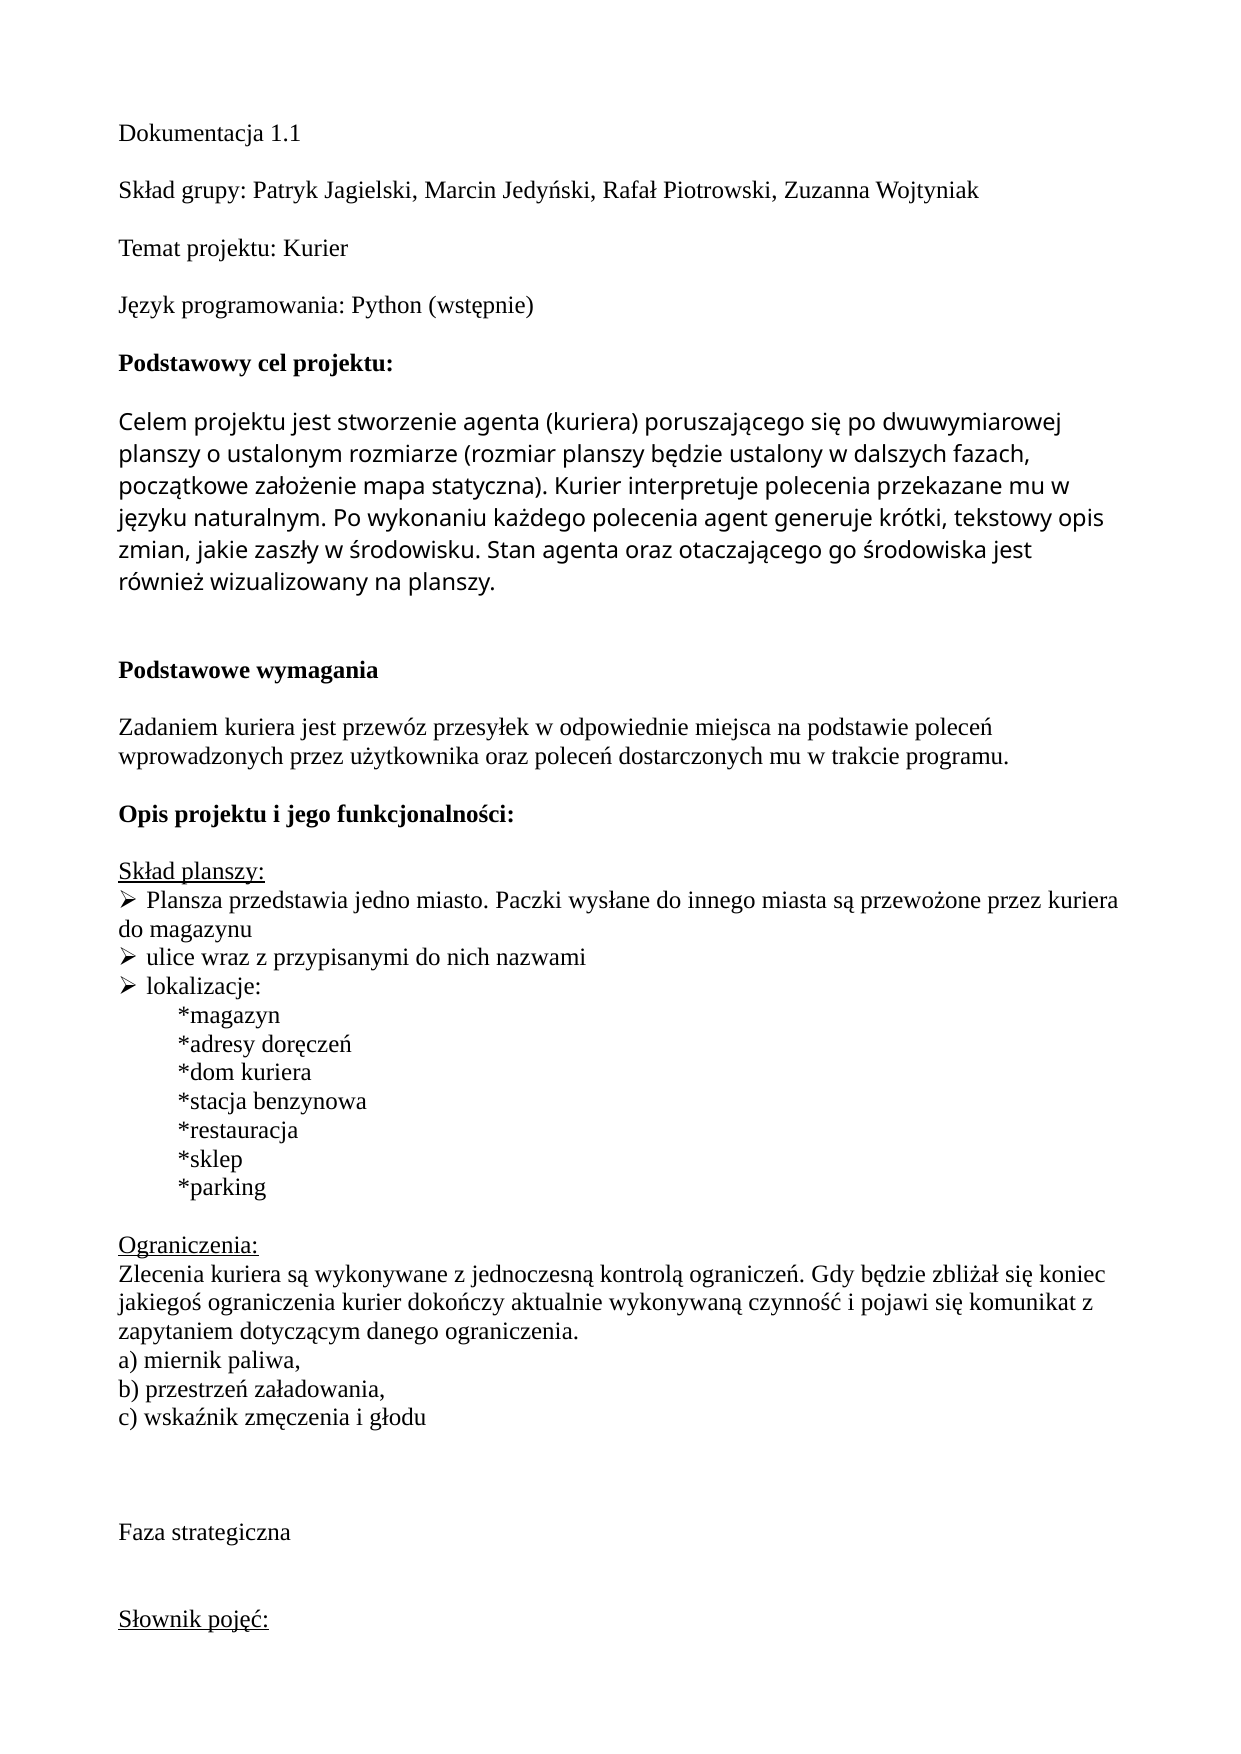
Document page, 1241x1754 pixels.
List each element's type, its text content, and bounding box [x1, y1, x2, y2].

text Podstawowy cel projektu: [118, 348, 1122, 377]
text *parking [118, 1172, 1122, 1201]
text *restauracja [118, 1115, 1122, 1144]
text *adresy doręczeń [118, 1029, 1122, 1057]
text b) przestrzeń załadowania, [118, 1374, 1122, 1402]
text Celem projektu jest stworzenie agenta (kuriera) poruszającego się po dwuwymiarowej planszy o ustalonym rozmiarze (rozmiar planszy będzie ustalony w dalszych fazach, początkowe założenie mapa statyczna). Kurier interpretuje polecenia przekazane mu w języku naturalnym. Po wykonaniu każdego polecenia agent generuje krótki, tekstowy opis zmian, jakie zaszły w środowisku. Stan agenta oraz otaczającego go środowiska jest również wizualizowany na planszy. [118, 406, 1122, 597]
text *sklep [118, 1144, 1122, 1172]
text Opis projektu i jego funkcjonalności: [118, 799, 1122, 827]
text *dom kuriera [118, 1057, 1122, 1086]
text *stacja benzynowa [118, 1086, 1122, 1115]
text Podstawowe wymagania [118, 655, 1122, 684]
text Język programowania: Python (wstępnie) [118, 291, 1122, 319]
list Plansza przedstawia jedno miasto. Paczki wysłane do innego miasta są przewożone przez kuriera do magazynu [118, 885, 1122, 942]
text Dokumentacja 1.1 [118, 118, 1122, 147]
list ulice wraz z przypisanymi do nich nazwami [118, 942, 1122, 971]
text *magazyn [118, 1000, 1122, 1029]
text c) wskaźnik zmęczenia i głodu [118, 1402, 1122, 1431]
text Faza strategiczna [118, 1517, 1122, 1546]
text Zlecenia kuriera są wykonywane z jednoczesną kontrolą ograniczeń. Gdy będzie zbliżał się koniec jakiegoś ograniczenia kurier dokończy aktualnie wykonywaną czynność i pojawi się komunikat z zapytaniem dotyczącym danego ograniczenia. [118, 1259, 1122, 1345]
text Ograniczenia: [118, 1230, 1122, 1259]
list lokalizacje: [118, 971, 1122, 1000]
text Skład grupy: Patryk Jagielski, Marcin Jedyński, Rafał Piotrowski, Zuzanna Wojtyniak [118, 176, 1122, 204]
text Słownik pojęć: [118, 1604, 1122, 1632]
text Zadaniem kuriera jest przewóz przesyłek w odpowiednie miejsca na podstawie poleceń wprowadzonych przez użytkownika oraz poleceń dostarczonych mu w trakcie programu. [118, 712, 1122, 770]
text Temat projektu: Kurier [118, 233, 1122, 262]
text Skład planszy: [118, 856, 1122, 885]
text a) miernik paliwa, [118, 1345, 1122, 1374]
